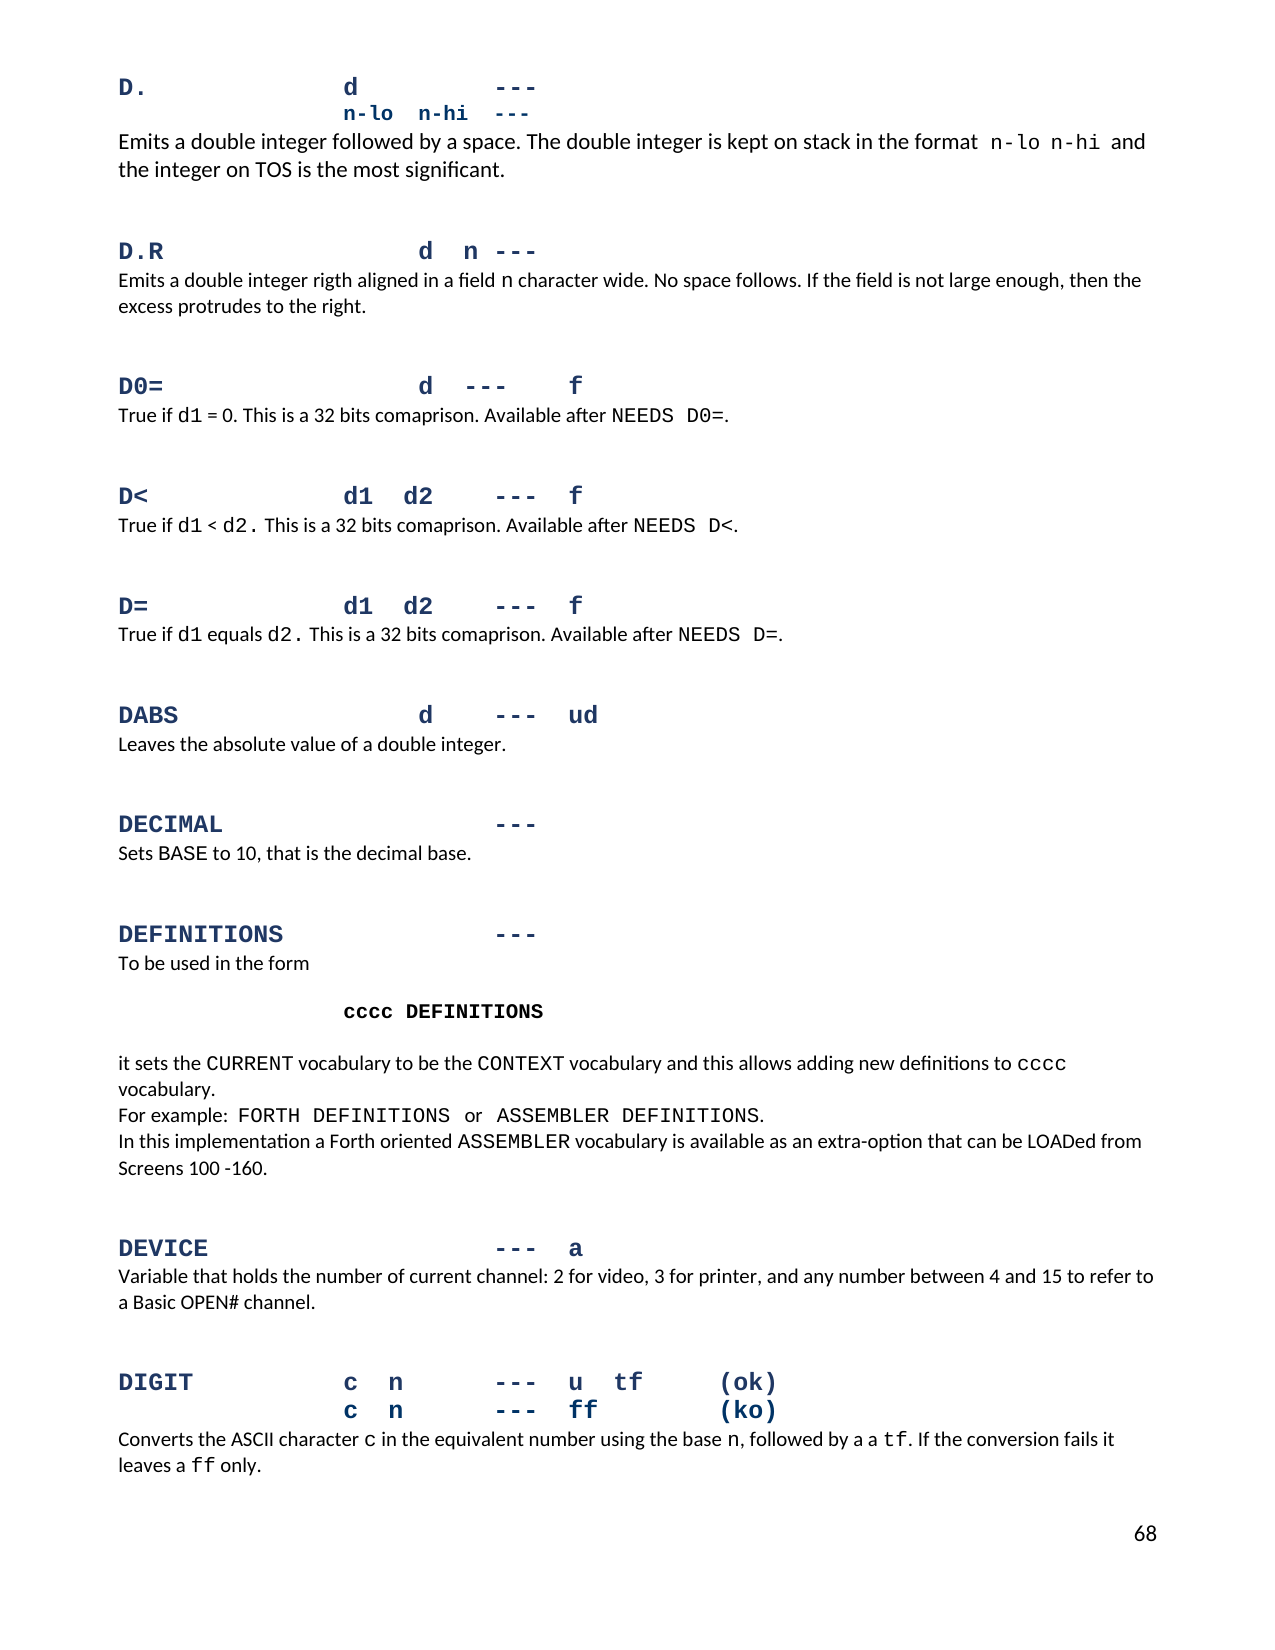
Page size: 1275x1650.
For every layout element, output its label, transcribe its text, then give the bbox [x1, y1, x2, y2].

subtitle D.R d n --- [118, 238, 1157, 267]
subtitle DIGIT c n --- u tf (ok) [118, 1369, 1157, 1398]
text Emits a double integer rigth aligned in a field n character wide. No space follows. If the field is not large enough, then the excess protrudes to the right. [118, 267, 1157, 319]
text it sets the CURRENT vocabulary to be the CONTEXT vocabulary and this allows adding new definitions to cccc vocabulary. [118, 1050, 1157, 1102]
text True if d1 = 0. This is a 32 bits comaprison. Available after NEEDS D0=. [118, 402, 1157, 428]
subtitle DABS d --- ud [118, 703, 1157, 731]
subtitle D0= d --- f [118, 374, 1157, 402]
text To be used in the form [118, 950, 1157, 975]
text cccc DEFINITIONS [118, 1001, 1157, 1024]
text In this implementation a Forth oriented ASSEMBLER vocabulary is available as an extra-option that can be LOADed from Screens 100 -160. [118, 1128, 1157, 1180]
text Variable that holds the number of current channel: 2 for video, 3 for printer, and any number between 4 and 15 to refer to a Basic OPEN# channel. [118, 1263, 1157, 1314]
text c n --- ff (ko) [118, 1398, 1157, 1426]
text Converts the ASCII character c in the equivalent number using the base n, followed by a a tf. If the conversion fails it leaves a ff only. [118, 1426, 1157, 1479]
text Emits a double integer followed by a space. The double integer is kept on stack in the format n-lo n-hi and the integer on TOS is the most significant. [118, 127, 1157, 183]
subtitle DEFINITIONS --- [118, 922, 1157, 950]
text True if d1 equals d2. This is a 32 bits comaprison. Available after NEEDS D=. [118, 622, 1157, 648]
text For example: FORTH DEFINITIONS or ASSEMBLER DEFINITIONS. [118, 1102, 1157, 1128]
text True if d1 < d2. This is a 32 bits comaprison. Available after NEEDS D<. [118, 512, 1157, 538]
text n-lo n-hi --- [118, 103, 1157, 127]
subtitle DEVICE --- a [118, 1235, 1157, 1263]
text Sets BASE to 10, that is the decimal base. [118, 840, 1157, 867]
subtitle DECIMAL --- [118, 812, 1157, 840]
subtitle D. d --- [118, 75, 1157, 103]
text Leaves the absolute value of a double integer. [118, 731, 1157, 757]
subtitle D< d1 d2 --- f [118, 483, 1157, 512]
subtitle D= d1 d2 --- f [118, 593, 1157, 622]
